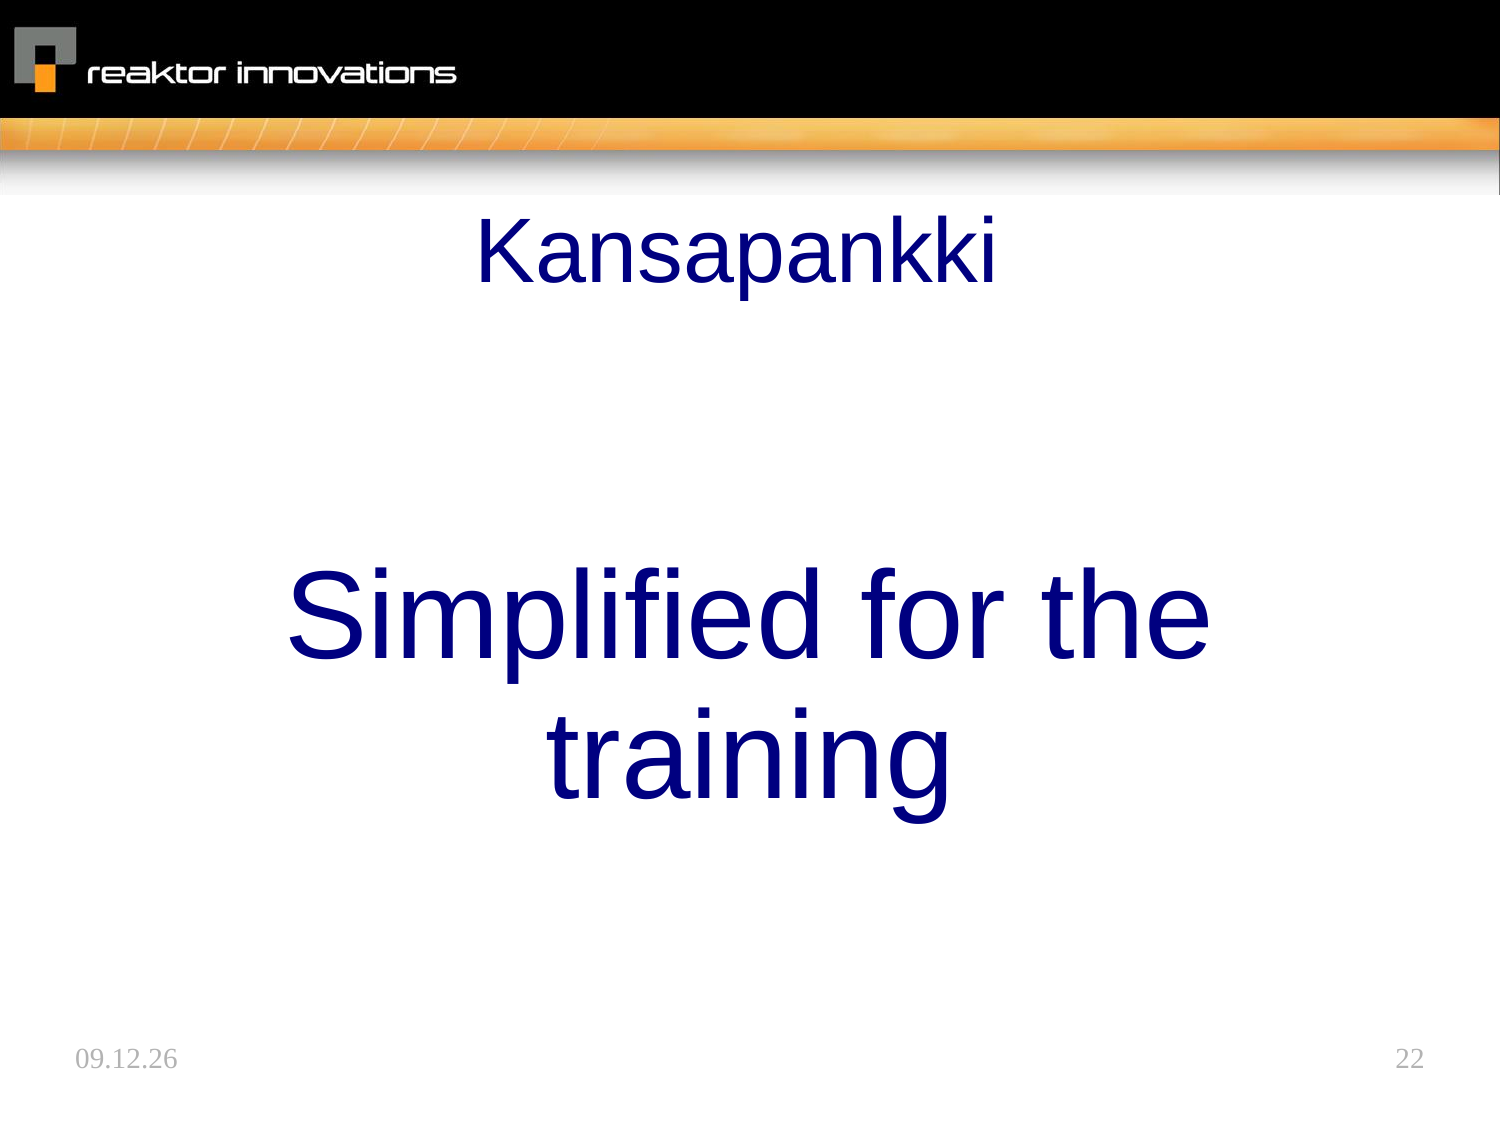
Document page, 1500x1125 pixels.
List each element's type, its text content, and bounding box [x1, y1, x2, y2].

subtitle Simplified for the training [75, 371, 1425, 999]
picture [0, 0, 1500, 195]
title Kansapankki [75, 164, 1425, 338]
